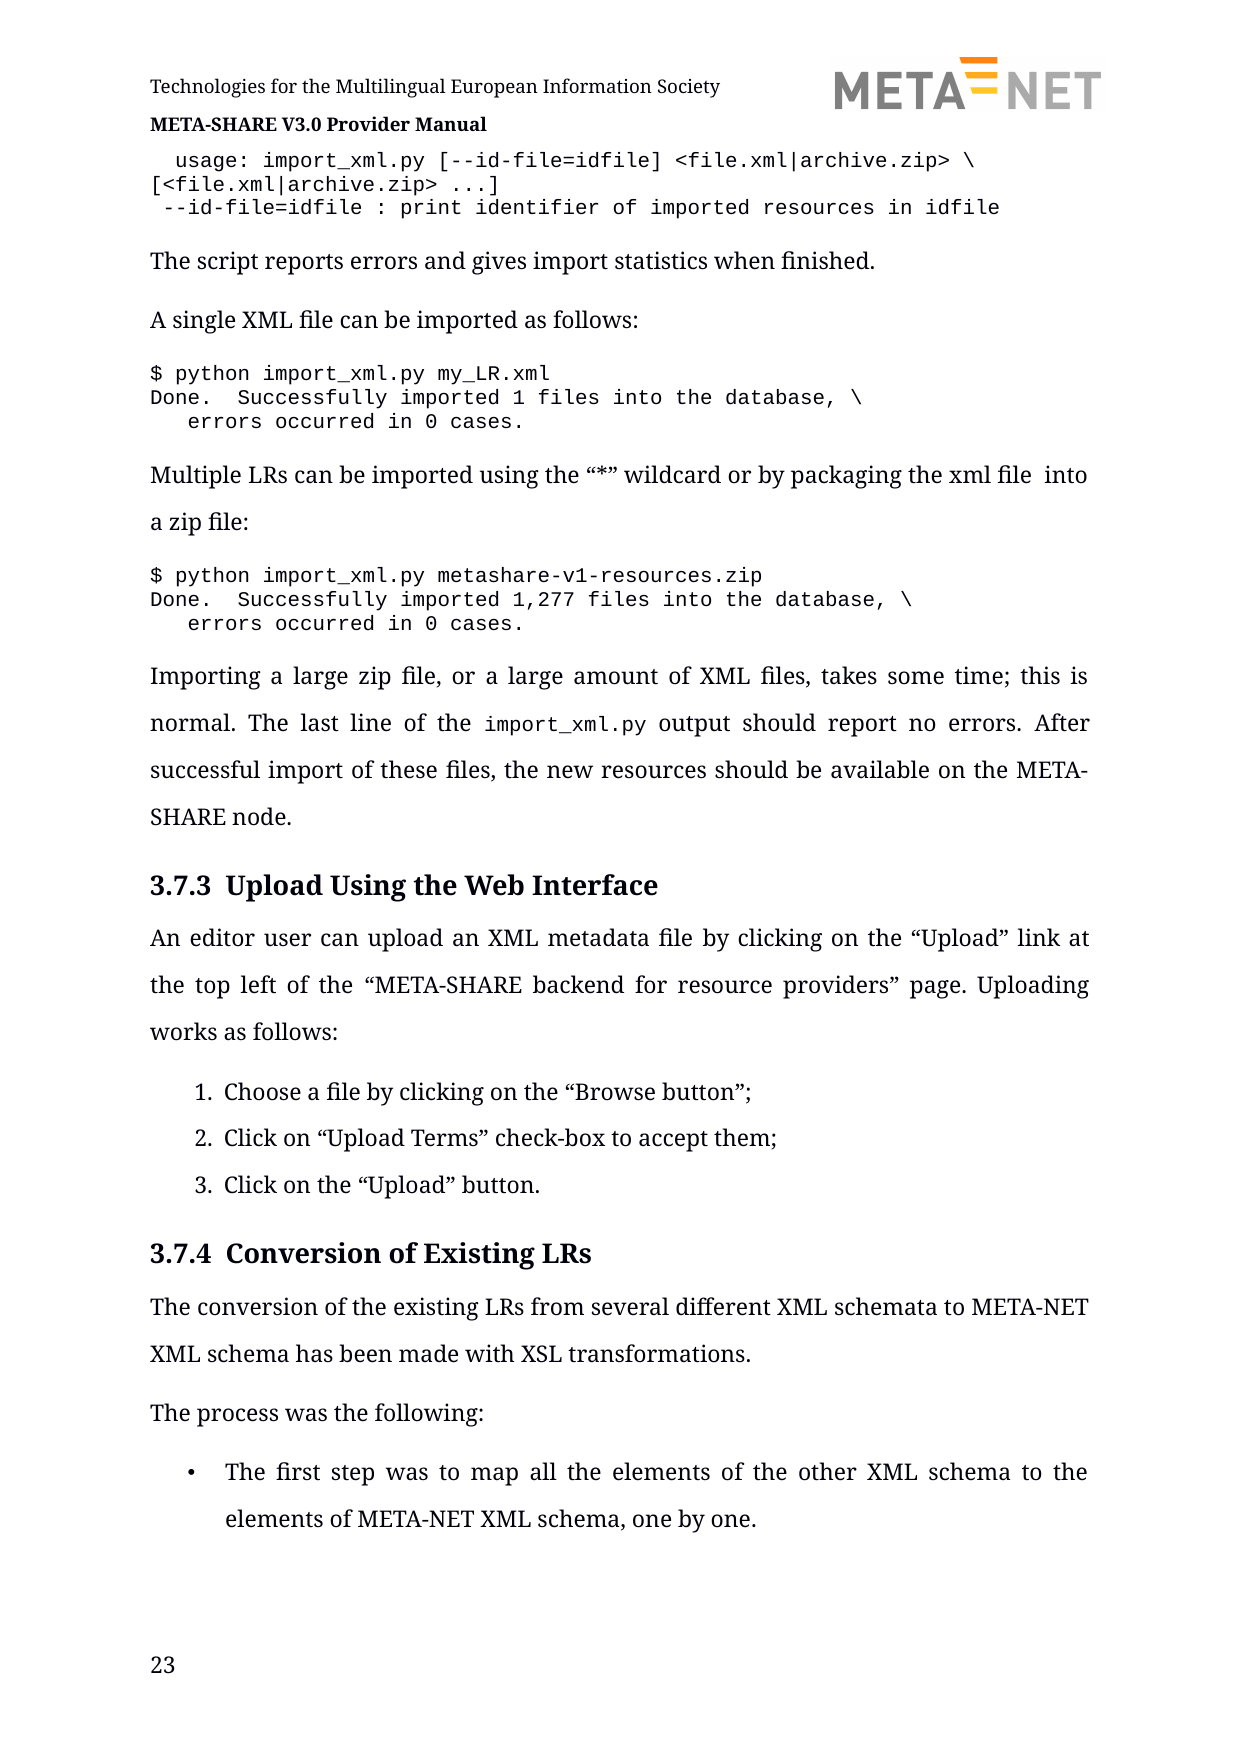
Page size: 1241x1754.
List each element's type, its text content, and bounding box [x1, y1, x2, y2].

text An editor user can upload an XML metadata file by clicking on the “Upload” link at the top left of the “META-SHARE backend for resource providers” page. Uploading works as follows: [150, 922, 1090, 1047]
picture [830, 56, 1106, 111]
text Multiple LRs can be imported using the “*” wildcard or by packaging the xml file into a zip file: [150, 458, 1090, 537]
list Click on the “Upload” button. [194, 1169, 1090, 1200]
text $ python import_xml.py metashare-v1-resources.zip [150, 565, 1090, 588]
text Done. Successfully imported 1,277 files into the database, \ [150, 589, 1090, 612]
text The script reports errors and gives import statistics when finished. [150, 244, 1090, 276]
text Importing a large zip file, or a large amount of XML files, takes some time; this is normal. The last line of the import_xml.py output should report no errors. After successful import of these files, the new resources should be available on the META-SHARE node. [150, 660, 1090, 832]
list Choose a file by clicking on the “Browse button”; [194, 1075, 1090, 1107]
text The conversion of the existing LRs from several different XML schemata to META-NET XML schema has been made with XSL transformations. [150, 1291, 1090, 1369]
text errors occurred in 0 cases. [150, 612, 1090, 636]
text The process was the following: [150, 1397, 1090, 1428]
list The first step was to map all the elements of the other XML schema to the elements of META-NET XML schema, one by one. [187, 1456, 1090, 1534]
text $ python import_xml.py my_LR.xml [150, 363, 1090, 387]
text --id-file=idfile : print identifier of imported resources in idfile [150, 197, 1090, 221]
text Done. Successfully imported 1 files into the database, \ [150, 387, 1090, 411]
subtitle Upload Using the Web Interface [150, 867, 1090, 903]
subtitle Conversion of Existing LRs [150, 1235, 1090, 1272]
text A single XML file can be imported as follows: [150, 304, 1090, 335]
list Click on “Upload Terms” check-box to accept them; [194, 1122, 1090, 1153]
text usage: import_xml.py [--id-file=idfile] <file.xml|archive.zip> \ [<file.xml|archive.zip> ...] [150, 150, 1090, 197]
text errors occurred in 0 cases. [150, 411, 1090, 435]
